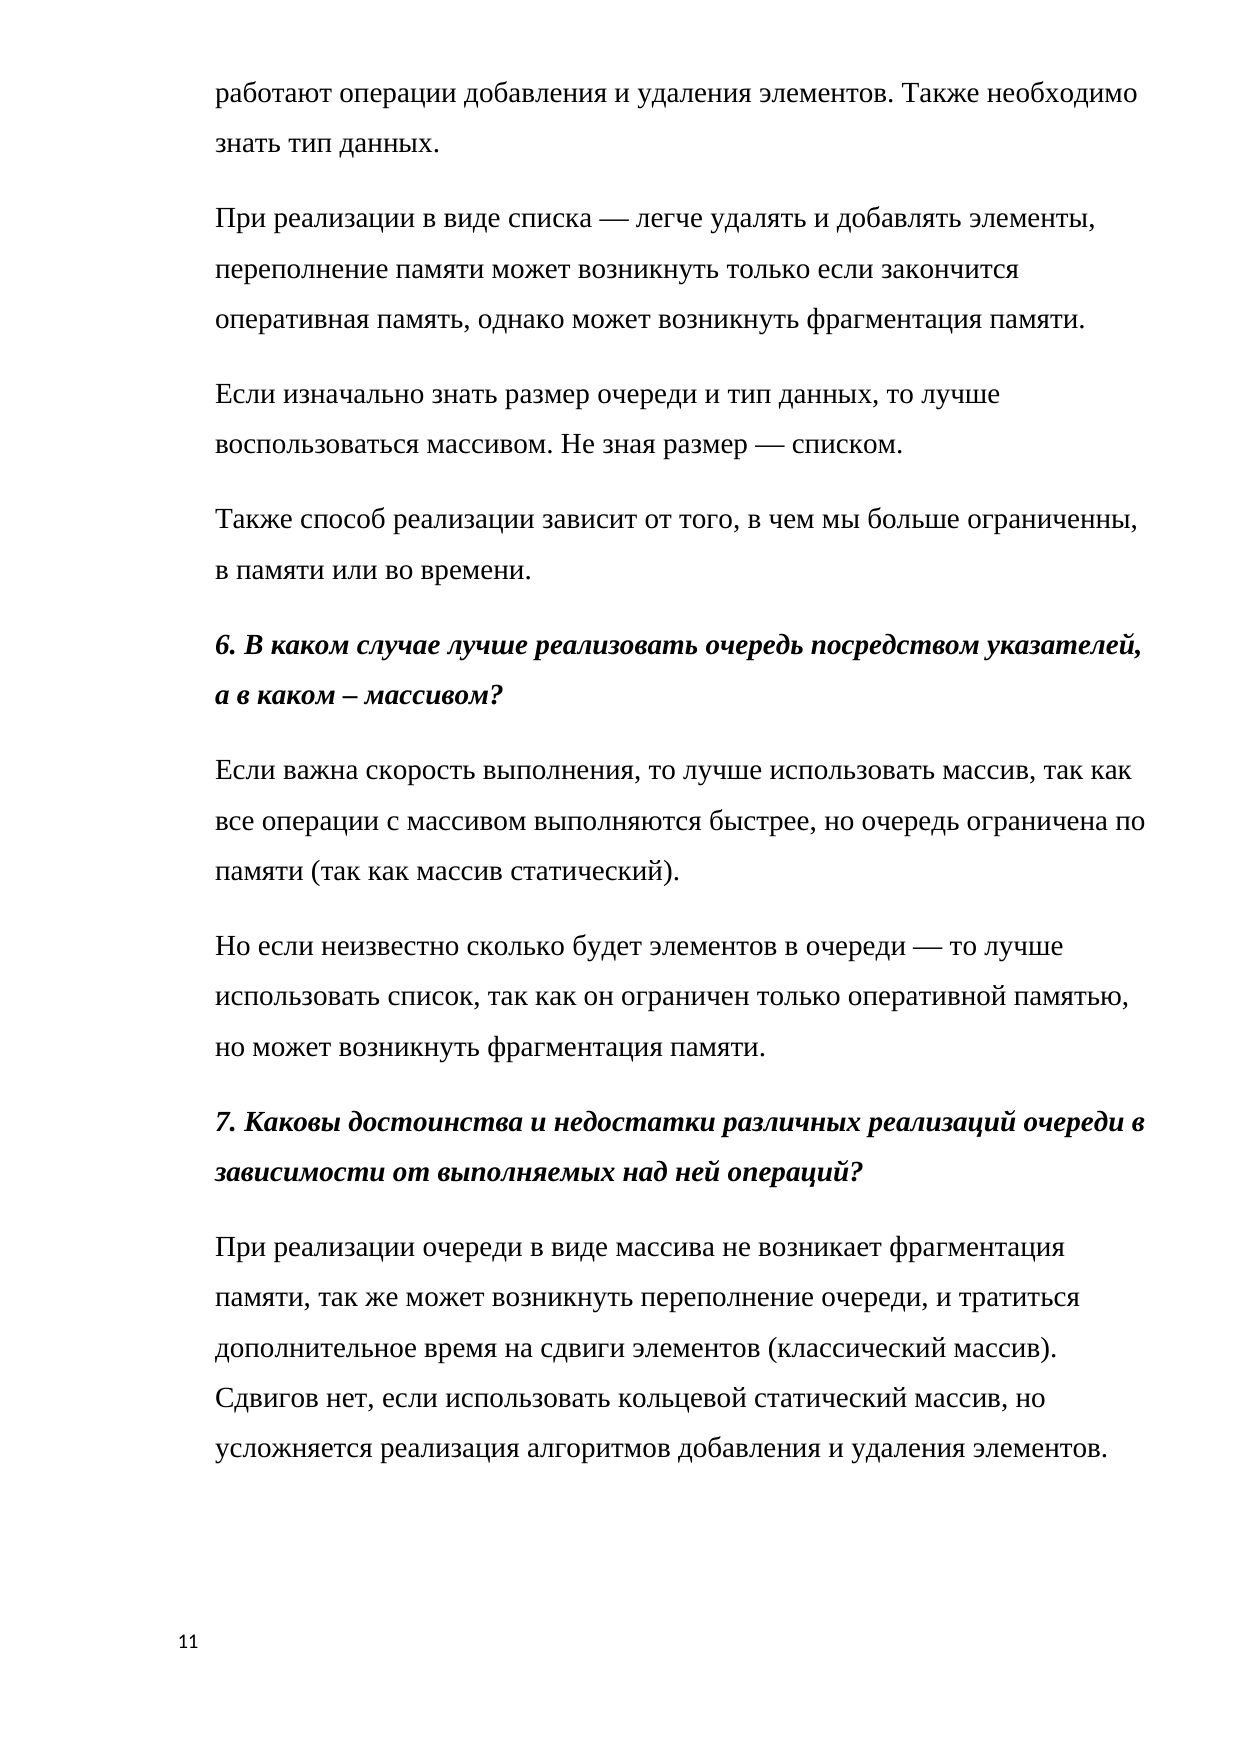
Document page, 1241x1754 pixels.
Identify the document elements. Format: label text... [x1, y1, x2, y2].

text 7. Каковы достоинства и недостатки различных реализаций очереди в зависимости от выполняемых над ней операций? [215, 1104, 1152, 1188]
text Если изначально знать размер очереди и тип данных, то лучше воспользоваться массивом. Не зная размер — списком. [215, 376, 1152, 460]
text При реализации очереди в виде массива не возникает фрагментация памяти, так же может возникнуть переполнение очереди, и тратиться дополнительное время на сдвиги элементов (классический массив). Сдвигов нет, если использовать кольцевой статический массив, но усложняется реализация алгоритмов добавления и удаления элементов. [215, 1229, 1152, 1464]
text работают операции добавления и удаления элементов. Также необходимо знать тип данных. [215, 75, 1152, 159]
text 6. В каком случае лучше реализовать очередь посредством указателей, а в каком – массивом? [215, 627, 1152, 711]
text При реализации в виде списка — легче удалять и добавлять элементы, переполнение памяти может возникнуть только если закончится оперативная память, однако может возникнуть фрагментация памяти. [215, 200, 1152, 334]
text Но если неизвестно сколько будет элементов в очереди — то лучше использовать список, так как он ограничен только оперативной памятью, но может возникнуть фрагментация памяти. [215, 928, 1152, 1062]
text Также способ реализации зависит от того, в чем мы больше ограниченны, в памяти или во времени. [215, 502, 1152, 585]
text Если важна скорость выполнения, то лучше использовать массив, так как все операции с массивом выполняются быстрее, но очередь ограничена по памяти (так как массив статический). [215, 752, 1152, 887]
